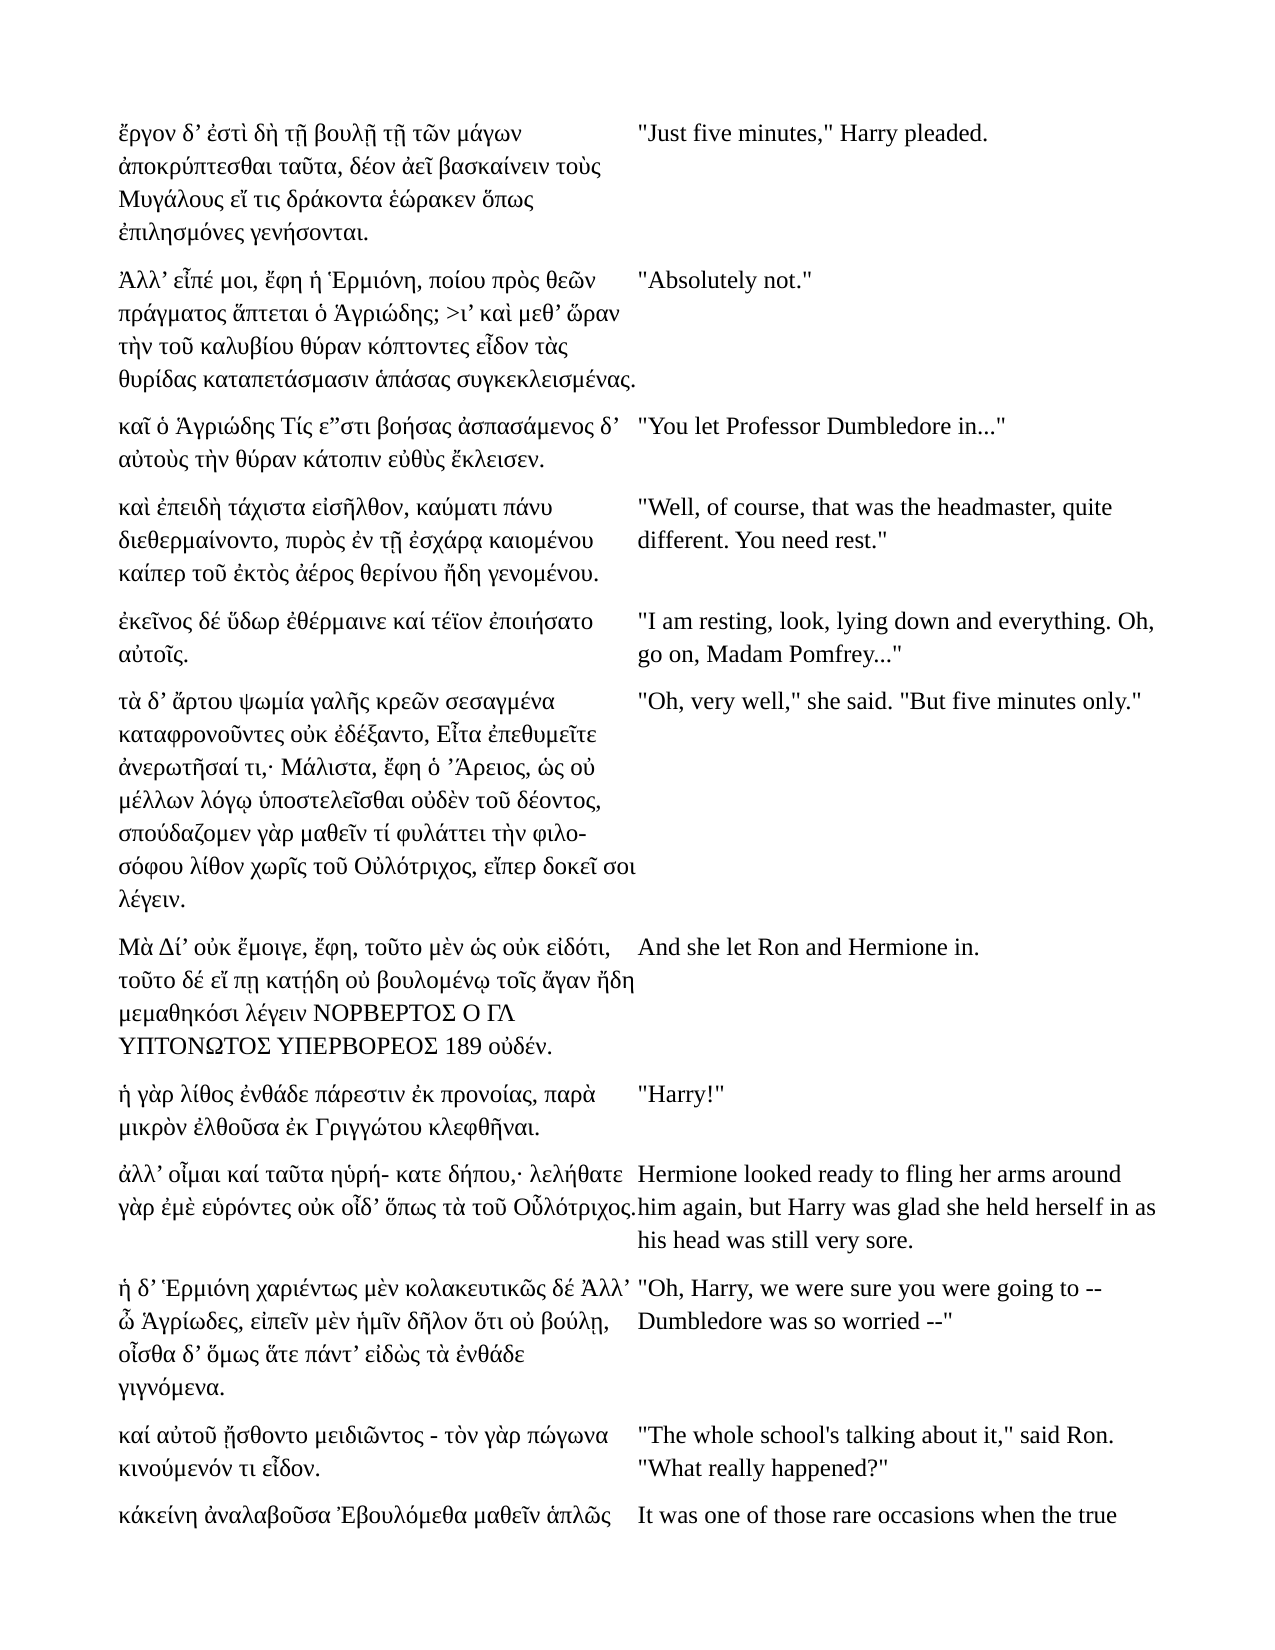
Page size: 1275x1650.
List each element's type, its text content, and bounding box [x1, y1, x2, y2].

table_cell καί αὐτοῦ ᾔσθοντο μειδιῶντος - τὸν γὰρ πώγωνα κινούμενόν τι εἶδον. [118, 1420, 637, 1500]
table_cell "Well, of course, that was the headmaster, quite different. You need rest." [638, 492, 1157, 606]
table_cell "Absolutely not." [638, 265, 1157, 411]
table_cell "Just five minutes," Harry pleaded. [638, 118, 1157, 265]
table_cell "Oh, Harry, we were sure you were going to -- Dumbledore was so worried --" [638, 1273, 1157, 1420]
table_cell Μὰ Δί’ οὐκ ἔμοιγε, ἔφη, τοῦτο μὲν ὡς οὐκ εἰδότι, τοῦτο δέ εἴ πῃ κατῄδη οὐ βουλομένῳ τοῖς ἄγαν ἤδη μεμαθηκόσι λέγειν ΝΟΡΒΕΡΤΟΣ Ο ΓΛ ΥΠΤΟΝΩΤΟΣ ΥΠΕΡΒΟΡΕΟΣ 189 οὐδέν. [118, 932, 637, 1079]
table_cell καὶ ἐπειδὴ τάχιστα εἰσῆλθον, καύματι πάνυ διεθερμαίνοντο, πυρὸς ἐν τῇ ἐσχάρᾳ καιομένου καίπερ τοῦ ἐκτὸς ἀέρος θερίνου ἤδη γενομένου. [118, 492, 637, 606]
table_cell Ἀλλ’ εἶπέ μοι, ἔφη ἡ Ἑρμιόνη, ποίου πρὸς θεῶν πράγματος ἅπτεται ὁ Ἁγριώδης; >ι’ καὶ μεθ’ ὥραν τὴν τοῦ καλυβίου θύραν κόπτοντες εἶδον τὰς θυρίδας καταπετάσμασιν ἁπάσας συγκεκλεισμένας. [118, 265, 637, 411]
table_cell ἡ δ’ Ἑρμιόνη χαριέντως μὲν κολακευτικῶς δέ Ἀλλ’ ὦ Ἁγρίωδες, εἰπεῖν μὲν ἡμῖν δῆλον ὅτι οὐ βούλῃ, οἶσθα δ’ ὅμως ἅτε πάντ’ εἰδὼς τὰ ἐνθάδε γιγνόμενα. [118, 1273, 637, 1420]
table_cell ἔργον δ’ ἐστὶ δὴ τῇ βουλῇ τῇ τῶν μάγων ἀποκρύπτεσθαι ταῦτα, δέον ἀεῖ βασκαίνειν τοὺς Μυγάλους εἴ τις δράκοντα ἑώρακεν ὅπως ἐπιλησμόνες γενήσονται. [118, 118, 637, 265]
table_cell "You let Professor Dumbledore in..." [638, 411, 1157, 492]
table_cell ἀλλ’ οἶμαι καί ταῦτα ηὑρή- κατε δήπου,· λελήθατε γὰρ ἐμὲ εὑρόντες οὐκ οἶδ’ ὅπως τὰ τοῦ Οὗλότριχος. [118, 1159, 637, 1273]
table_cell And she let Ron and Hermione in. [638, 932, 1157, 1079]
table_cell Hermione looked ready to fling her arms around him again, but Harry was glad she held herself in as his head was still very sore. [638, 1159, 1157, 1273]
table_cell ἡ γὰρ λίθος ἐνθάδε πάρεστιν ἐκ προνοίας, παρὰ μικρὸν ἐλθοῦσα ἐκ Γριγγώτου κλεφθῆναι. [118, 1079, 637, 1159]
table_cell "The whole school's talking about it," said Ron. "What really happened?" [638, 1420, 1157, 1500]
table_cell τὰ δ’ ἄρτου ψωμία γαλῆς κρεῶν σεσαγμένα καταφρονοῦντες οὐκ ἐδέξαντο, Εἶτα ἐπεθυμεῖτε ἀνερωτῆσαί τι,· Μάλιστα, ἔφη ὁ ’Άρειος, ὡς οὐ μέλλων λόγῳ ὑποστελεῖσθαι οὐδὲν τοῦ δέοντος, σπούδαζομεν γὰρ μαθεῖν τί φυλάττει τὴν φιλο- σόφου λίθον χωρῖς τοῦ Οὐλότριχος, εἴπερ δοκεῖ σοι λέγειν. [118, 686, 637, 932]
table_cell κάκείνη ἀναλαβοῦσα Ἐβουλόμεθα μαθεῖν ἁπλῶς [118, 1500, 637, 1529]
table_cell "Harry!" [638, 1079, 1157, 1159]
table_cell καῖ ὁ Ἁγριώδης Τίς ε”στι βοήσας ἀσπασάμενος δ’ αὐτοὺς τὴν θύραν κάτοπιν εὐθὺς ἔκλεισεν. [118, 411, 637, 492]
table_cell It was one of those rare occasions when the true [638, 1500, 1157, 1529]
table_cell "Oh, very well," she said. "But five minutes only." [638, 686, 1157, 932]
table_cell "I am resting, look, lying down and everything. Oh, go on, Madam Pomfrey..." [638, 606, 1157, 686]
table_cell ἐκεῖνος δέ ὕδωρ ἐθέρμαινε καί τέϊον ἐποιήσατο αὐτοῖς. [118, 606, 637, 686]
